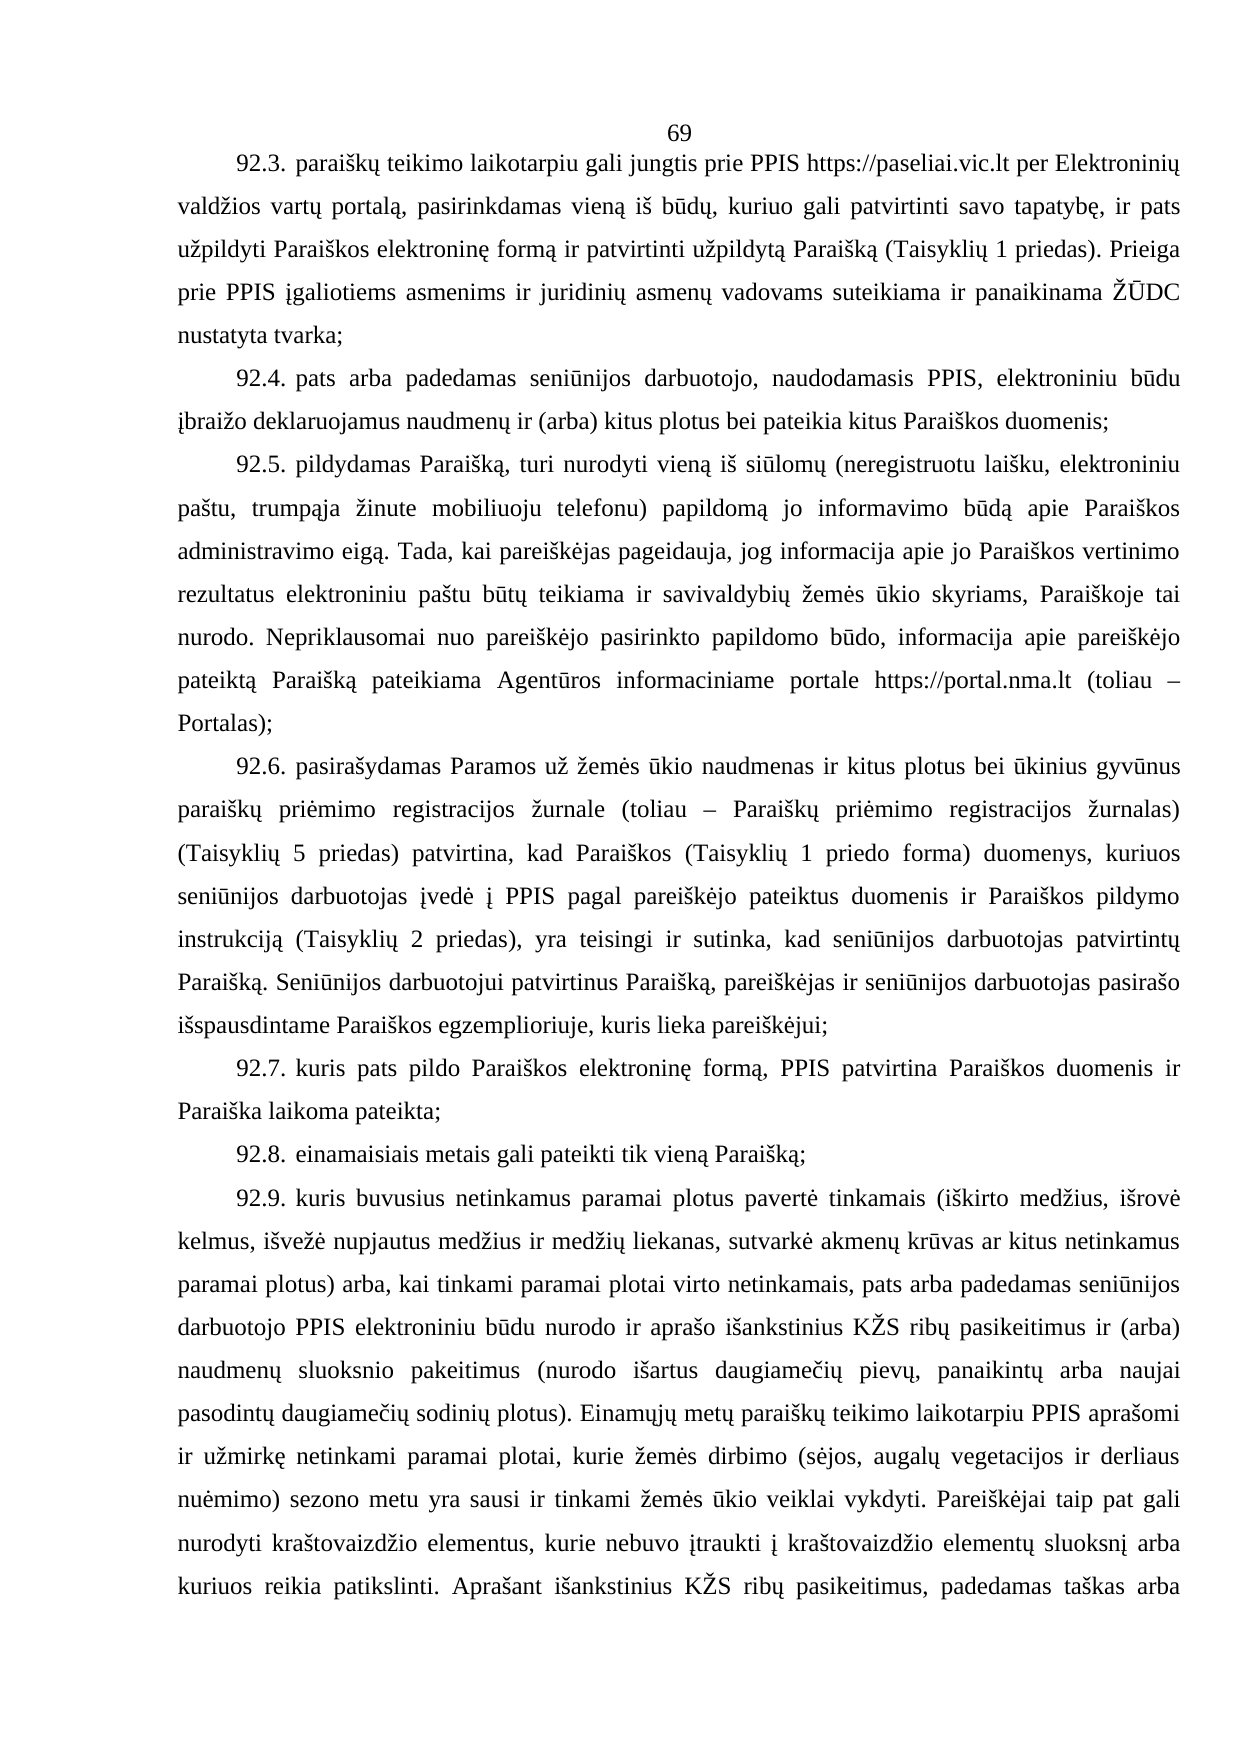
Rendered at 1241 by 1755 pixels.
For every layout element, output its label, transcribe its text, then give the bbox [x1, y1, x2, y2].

text 92.9. kuris buvusius netinkamus paramai plotus pavertė tinkamais (iškirto medžius, išrovė kelmus, išvežė nupjautus medžius ir medžių liekanas, sutvarkė akmenų krūvas ar kitus netinkamus paramai plotus) arba, kai tinkami paramai plotai virto netinkamais, pats arba padedamas seniūnijos darbuotojo PPIS elektroniniu būdu nurodo ir aprašo išankstinius KŽS ribų pasikeitimus ir (arba) naudmenų sluoksnio pakeitimus (nurodo išartus daugiamečių pievų, panaikintų arba naujai pasodintų daugiamečių sodinių plotus). Einamųjų metų paraiškų teikimo laikotarpiu PPIS aprašomi ir užmirkę netinkami paramai plotai, kurie žemės dirbimo (sėjos, augalų vegetacijos ir derliaus nuėmimo) sezono metu yra sausi ir tinkami žemės ūkio veiklai vykdyti. Pareiškėjai taip pat gali nurodyti kraštovaizdžio elementus, kurie nebuvo įtraukti į kraštovaizdžio elementų sluoksnį arba kuriuos reikia patikslinti. Aprašant išankstinius KŽS ribų pasikeitimus, padedamas taškas arba [177, 1183, 1181, 1599]
text 92.5. pildydamas Paraišką, turi nurodyti vieną iš siūlomų (neregistruotu laišku, elektroniniu paštu, trumpąja žinute mobiliuoju telefonu) papildomą jo informavimo būdą apie Paraiškos administravimo eigą. Tada, kai pareiškėjas pageidauja, jog informacija apie jo Paraiškos vertinimo rezultatus elektroniniu paštu būtų teikiama ir savivaldybių žemės ūkio skyriams, Paraiškoje tai nurodo. Nepriklausomai nuo pareiškėjo pasirinkto papildomo būdo, informacija apie pareiškėjo pateiktą Paraišką pateikiama Agentūros informaciniame portale https://portal.nma.lt (toliau – Portalas); [177, 449, 1181, 737]
text 92.6. pasirašydamas Paramos už žemės ūkio naudmenas ir kitus plotus bei ūkinius gyvūnus paraiškų priėmimo registracijos žurnale (toliau – Paraiškų priėmimo registracijos žurnalas) (Taisyklių 5 priedas) patvirtina, kad Paraiškos (Taisyklių 1 priedo forma) duomenys, kuriuos seniūnijos darbuotojas įvedė į PPIS pagal pareiškėjo pateiktus duomenis ir Paraiškos pildymo instrukciją (Taisyklių 2 priedas), yra teisingi ir sutinka, kad seniūnijos darbuotojas patvirtintų Paraišką. Seniūnijos darbuotojui patvirtinus Paraišką, pareiškėjas ir seniūnijos darbuotojas pasirašo išspausdintame Paraiškos egzemplioriuje, kuris lieka pareiškėjui; [177, 751, 1181, 1039]
text 92.4. pats arba padedamas seniūnijos darbuotojo, naudodamasis PPIS, elektroniniu būdu įbraižo deklaruojamus naudmenų ir (arba) kitus plotus bei pateikia kitus Paraiškos duomenis; [177, 363, 1181, 435]
text 92.7. kuris pats pildo Paraiškos elektroninę formą, PPIS patvirtina Paraiškos duomenis ir Paraiška laikoma pateikta; [177, 1053, 1181, 1125]
text 92.8. einamaisiais metais gali pateikti tik vieną Paraišką; [177, 1139, 1181, 1168]
text 92.3. paraiškų teikimo laikotarpiu gali jungtis prie PPIS https://paseliai.vic.lt per Elektroninių valdžios vartų portalą, pasirinkdamas vieną iš būdų, kuriuo gali patvirtinti savo tapatybę, ir pats užpildyti Paraiškos elektroninę formą ir patvirtinti užpildytą Paraišką (Taisyklių 1 priedas). Prieiga prie PPIS įgaliotiems asmenims ir juridinių asmenų vadovams suteikiama ir panaikinama ŽŪDC nustatyta tvarka; [177, 148, 1181, 349]
